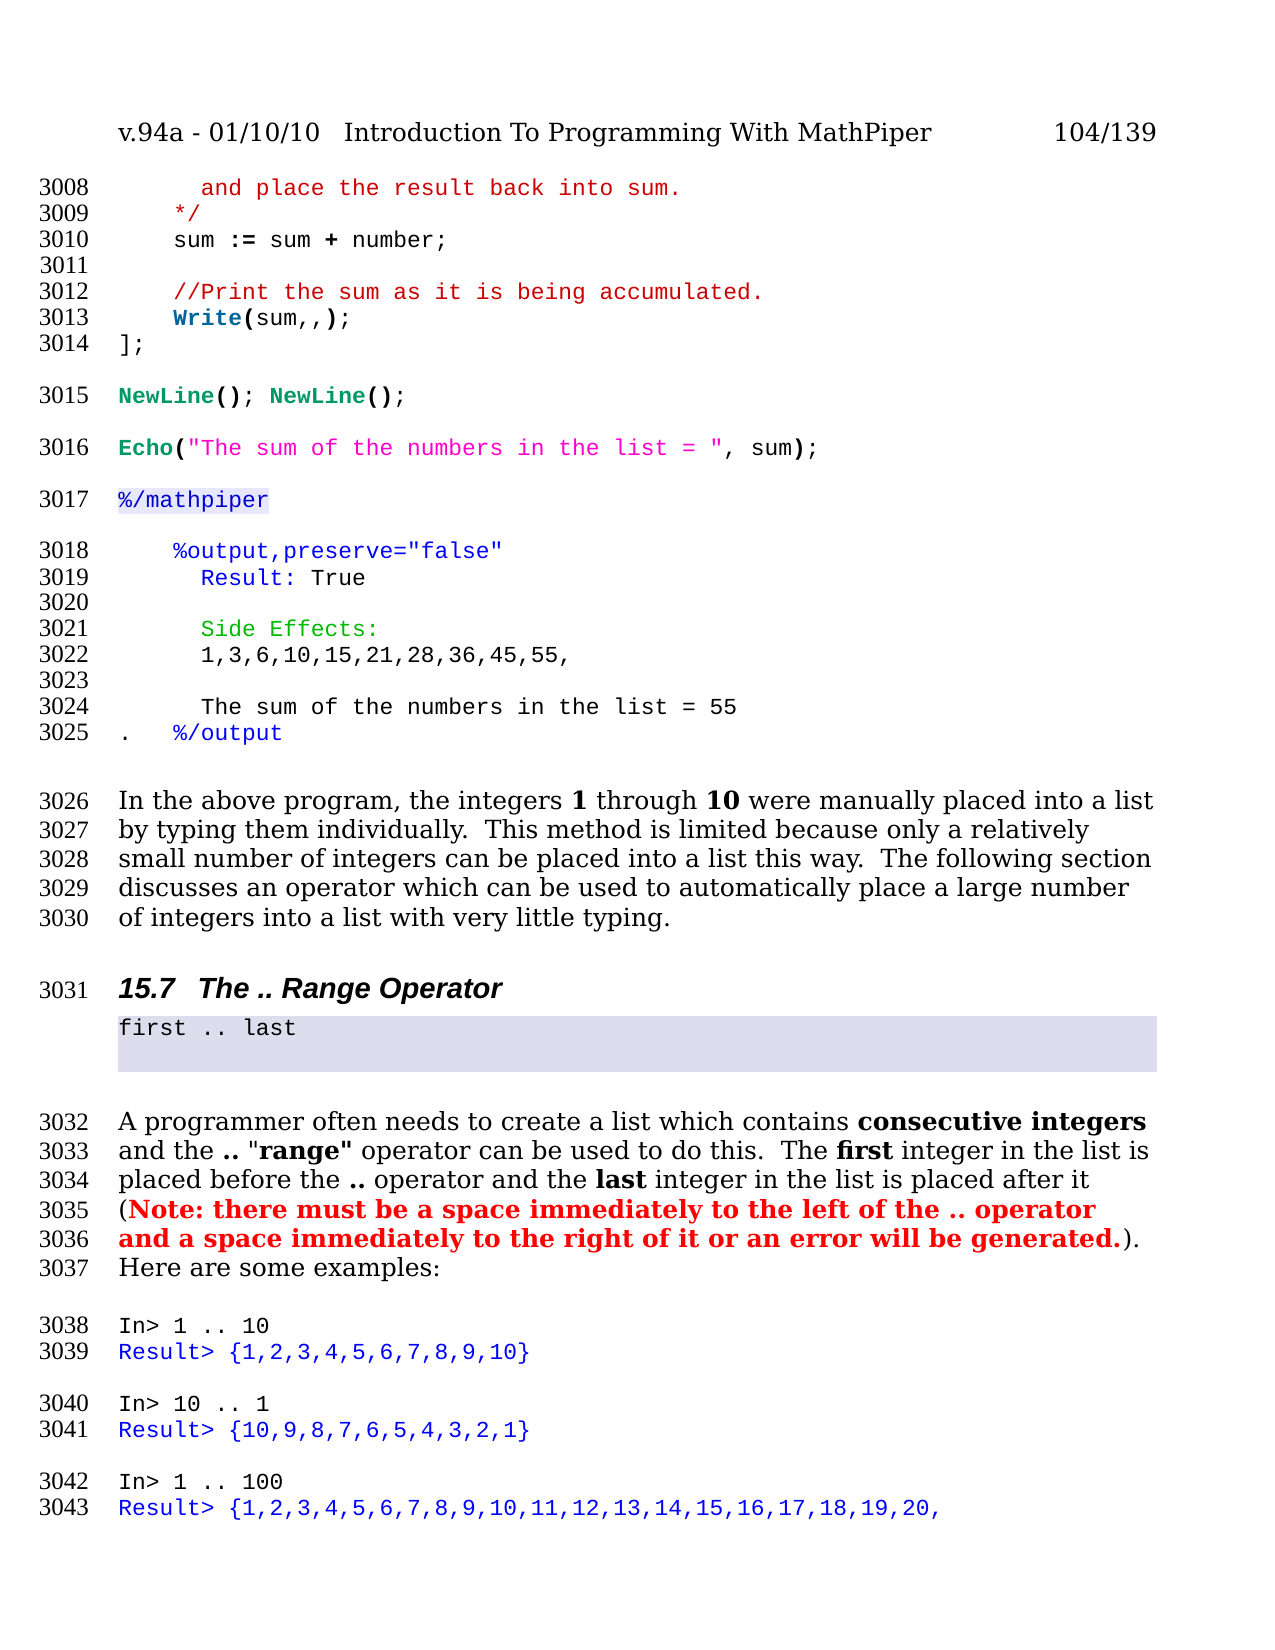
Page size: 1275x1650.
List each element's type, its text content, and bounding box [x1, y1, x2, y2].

text Result> {1,2,3,4,5,6,7,8,9,10} [118, 1341, 1157, 1367]
text %/mathpiper [118, 488, 1157, 514]
text */ [118, 203, 1157, 229]
table_header first .. last [118, 1016, 1157, 1072]
subtitle The .. Range Operator [118, 971, 1157, 1004]
text //Print the sum as it is being accumulated. [118, 281, 1157, 306]
text Result> {1,2,3,4,5,6,7,8,9,10,11,12,13,14,15,16,17,18,19,20, [118, 1496, 1157, 1522]
text A programmer often needs to create a list which contains consecutive integers and the .. "range" operator can be used to do this. The first integer in the list is placed before the .. operator and the last integer in the list is placed after it (Note: there must be a space immediately to the left of the .. operator and a space immediately to the right of it or an error will be generated.). Here are some examples: [118, 1107, 1157, 1283]
text 1,3,6,10,15,21,28,36,45,55, [118, 644, 1157, 669]
text Write(sum,,); [118, 306, 1157, 332]
text The sum of the numbers in the list = 55 [118, 696, 1157, 721]
text ]; [118, 332, 1157, 358]
text Result: True [118, 566, 1157, 592]
text In> 1 .. 100 [118, 1470, 1157, 1496]
text sum := sum + number; [118, 229, 1157, 254]
text . %/output [118, 721, 1157, 747]
text In> 10 .. 1 [118, 1393, 1157, 1418]
text %output,preserve="false" [118, 540, 1157, 566]
text In> 1 .. 10 [118, 1315, 1157, 1341]
text and place the result back into sum. [118, 177, 1157, 203]
text In the above program, the integers 1 through 10 were manually placed into a list by typing them individually. This method is limited because only a relatively small number of integers can be placed into a list this way. The following section discusses an operator which can be used to automatically place a large number of integers into a list with very little typing. [118, 786, 1157, 932]
text Result> {10,9,8,7,6,5,4,3,2,1} [118, 1418, 1157, 1444]
text Side Effects: [118, 618, 1157, 644]
text NewLine(); NewLine(); [118, 384, 1157, 410]
text Echo("The sum of the numbers in the list = ", sum); [118, 436, 1157, 462]
